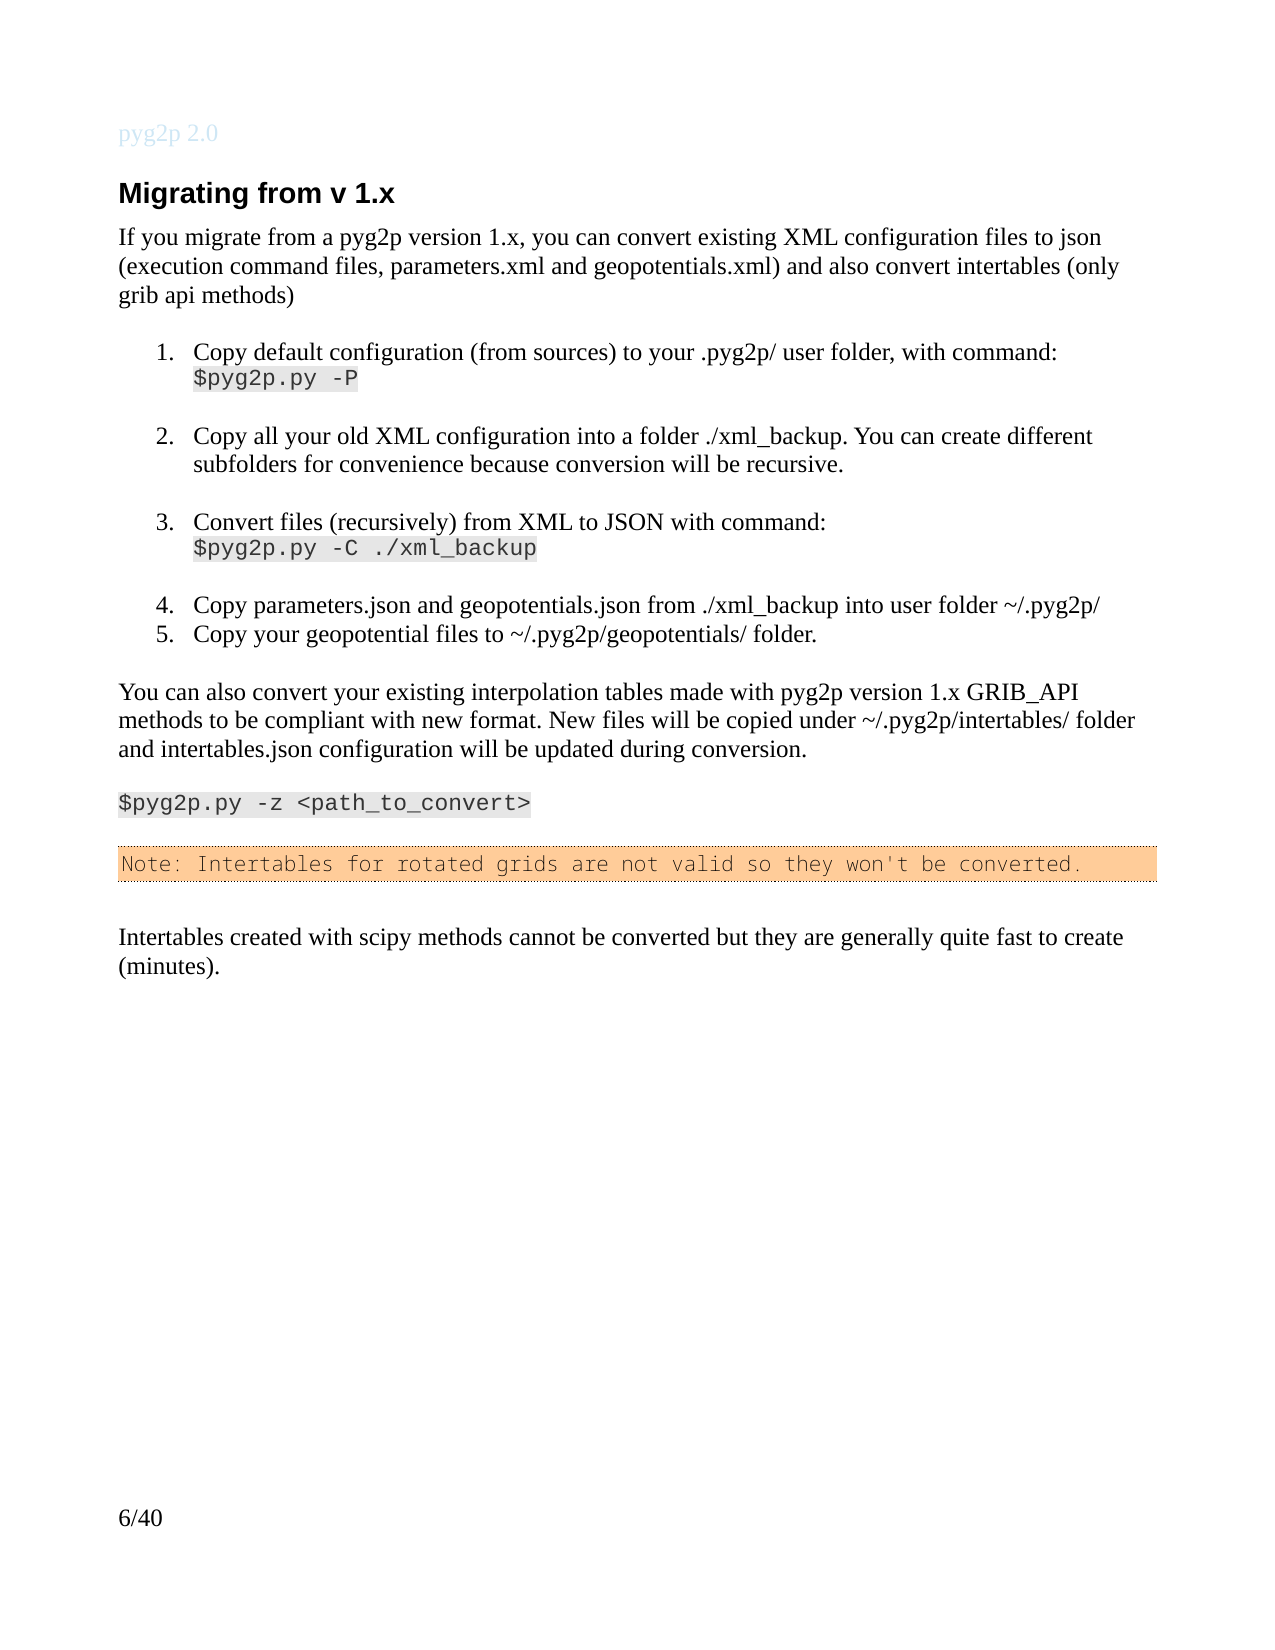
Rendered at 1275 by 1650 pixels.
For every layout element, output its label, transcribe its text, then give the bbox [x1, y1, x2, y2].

text Intertables created with scipy methods cannot be converted but they are generally quite fast to create (minutes). [118, 922, 1157, 980]
list Copy your geopotential files to ~/.pyg2p/geopotentials/ folder. [156, 619, 1157, 648]
subtitle Migrating from v 1.x [118, 176, 1157, 210]
list Copy default configuration (from sources) to your .pyg2p/ user folder, with command: $pyg2p.py -P [156, 337, 1157, 421]
text You can also convert your existing interpolation tables made with pyg2p version 1.x GRIB_API methods to be compliant with new format. New files will be copied under ~/.pyg2p/intertables/ folder and intertables.json configuration will be updated during conversion. [118, 677, 1157, 763]
list Copy all your old XML configuration into a folder ./xml_backup. You can create different subfolders for convenience because conversion will be recursive. [156, 421, 1157, 478]
list Convert files (recursively) from XML to JSON with command: $pyg2p.py -C ./xml_backup [156, 507, 1157, 591]
text Note: Intertables for rotated grids are not valid so they won't be converted. [118, 846, 1157, 881]
text $pyg2p.py -z <path_to_convert> [118, 792, 1157, 846]
list Copy parameters.json and geopotentials.json from ./xml_backup into user folder ~/.pyg2p/ [156, 591, 1157, 619]
text If you migrate from a pyg2p version 1.x, you can convert existing XML configuration files to json (execution command files, parameters.xml and geopotentials.xml) and also convert intertables (only grib api methods) [118, 222, 1157, 309]
